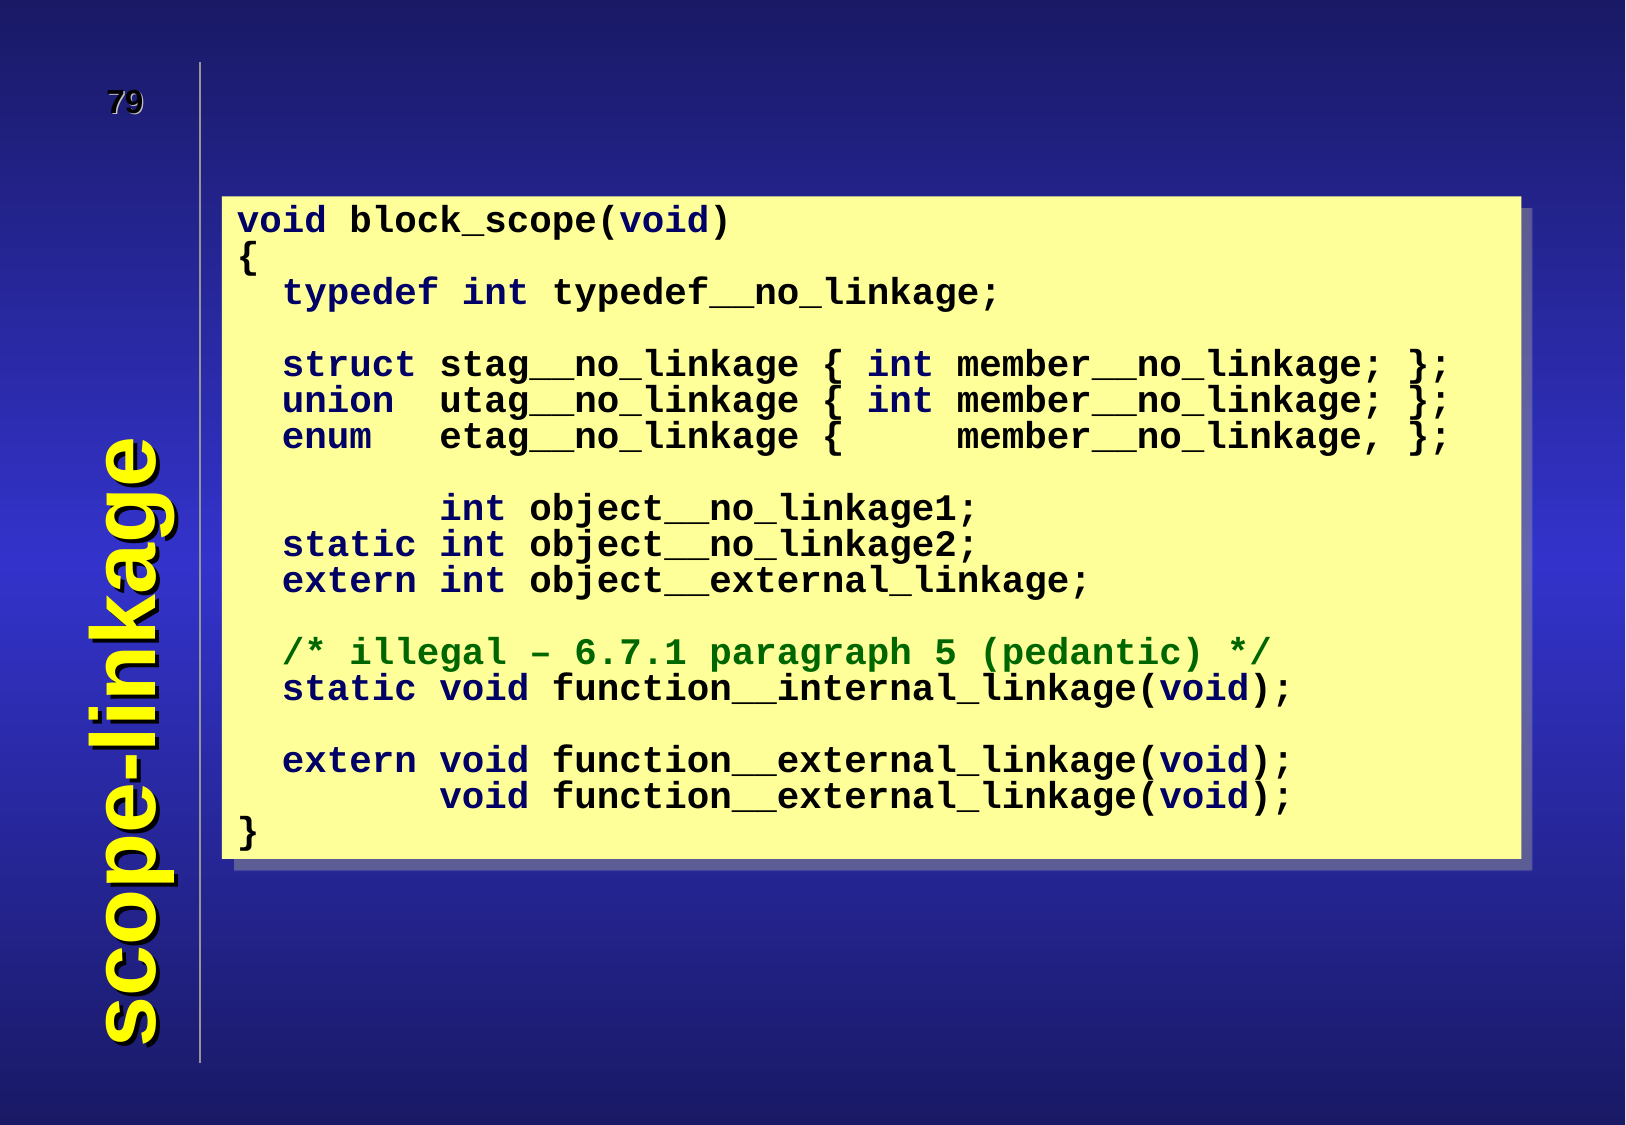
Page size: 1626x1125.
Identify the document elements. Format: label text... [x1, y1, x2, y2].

text_box void block_scope(void) { typedef int typedef__no_linkage; struct stag__no_linkage { int member__no_linkage; }; union utag__no_linkage { int member__no_linkage; }; enum etag__no_linkage { member__no_linkage, }; int object__no_linkage1; static int object__no_linkage2; extern int object__external_linkage; /* illegal – 6.7.1 paragraph 5 (pedantic) */ static void function__internal_linkage(void); extern void function__external_linkage(void); void function__external_linkage(void); } [221, 196, 1522, 859]
title scope-linkage [50, 187, 188, 1063]
